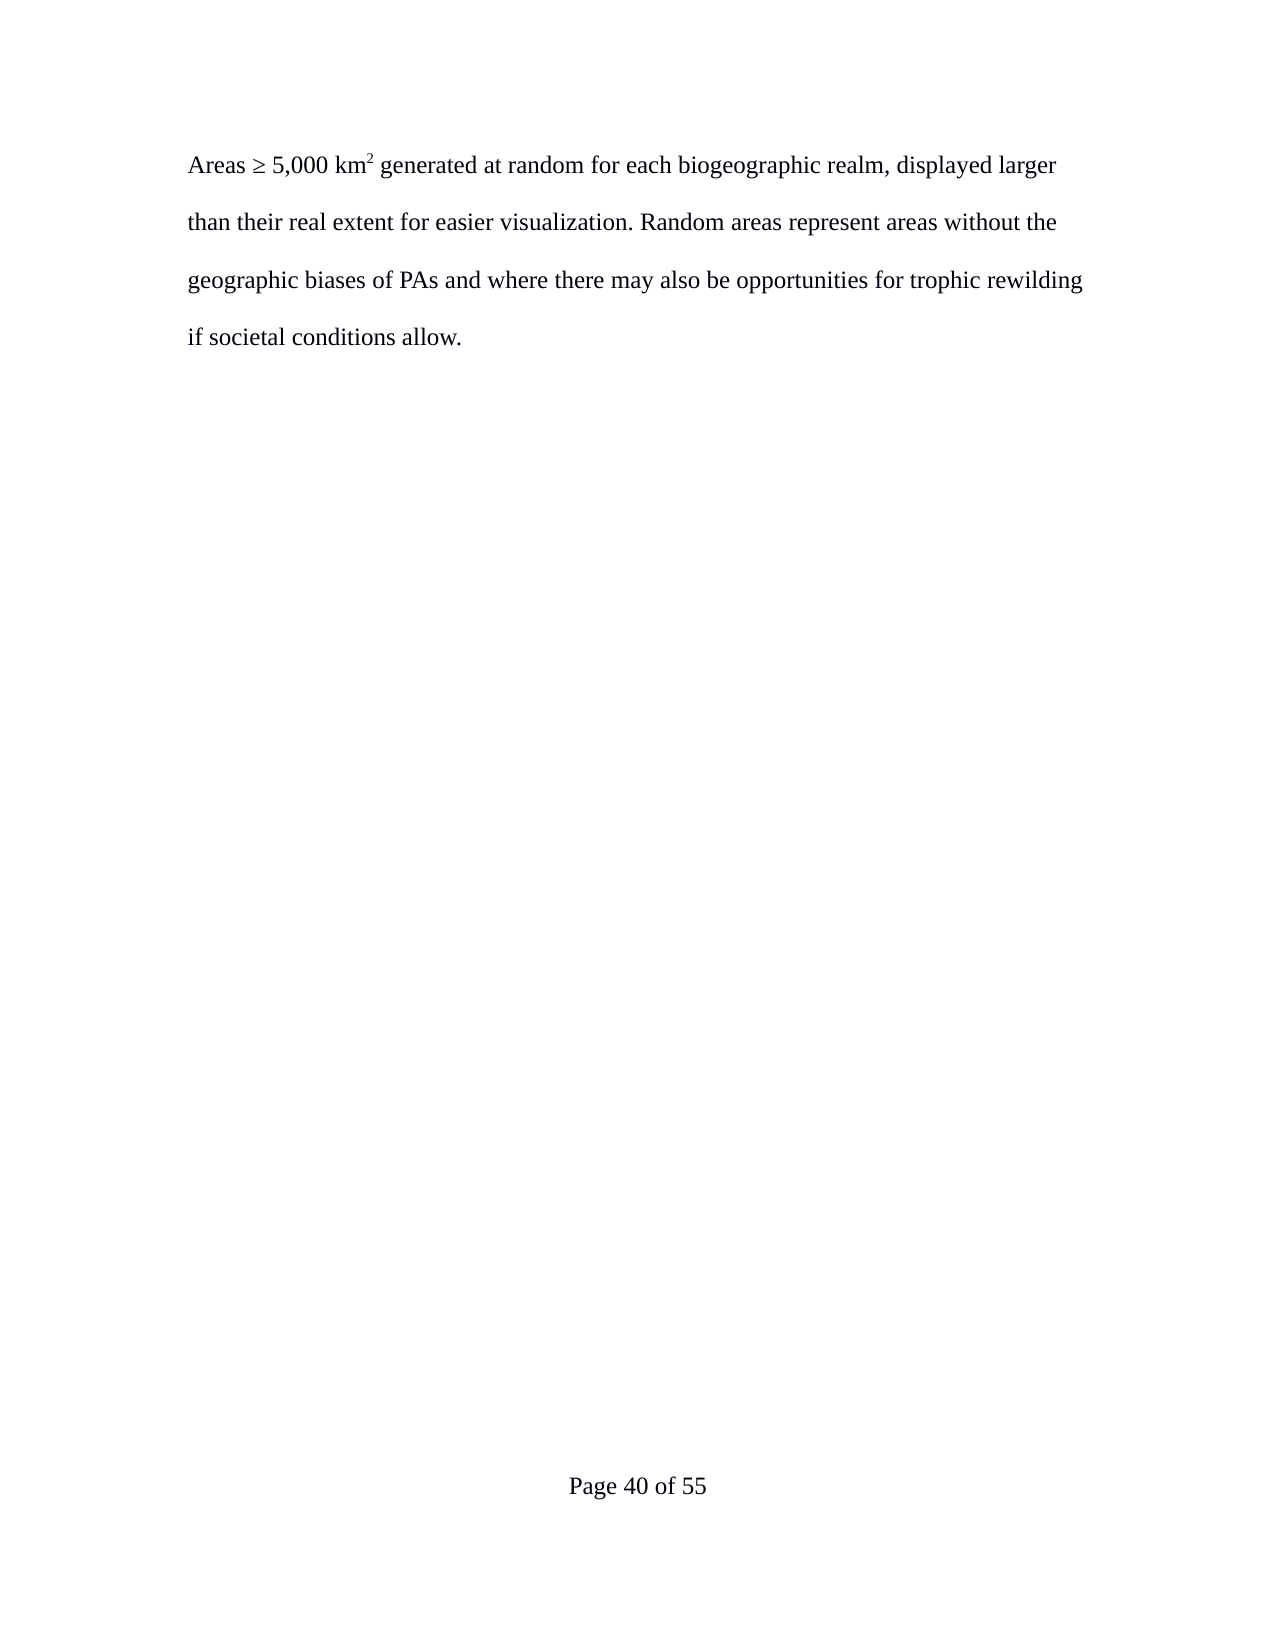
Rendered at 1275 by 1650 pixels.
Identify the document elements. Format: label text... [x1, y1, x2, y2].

text Areas ≥ 5,000 km2 generated at random for each biogeographic realm, displayed larger than their real extent for easier visualization. Random areas represent areas without the geographic biases of PAs and where there may also be opportunities for trophic rewilding if societal conditions allow. [187, 150, 1087, 351]
